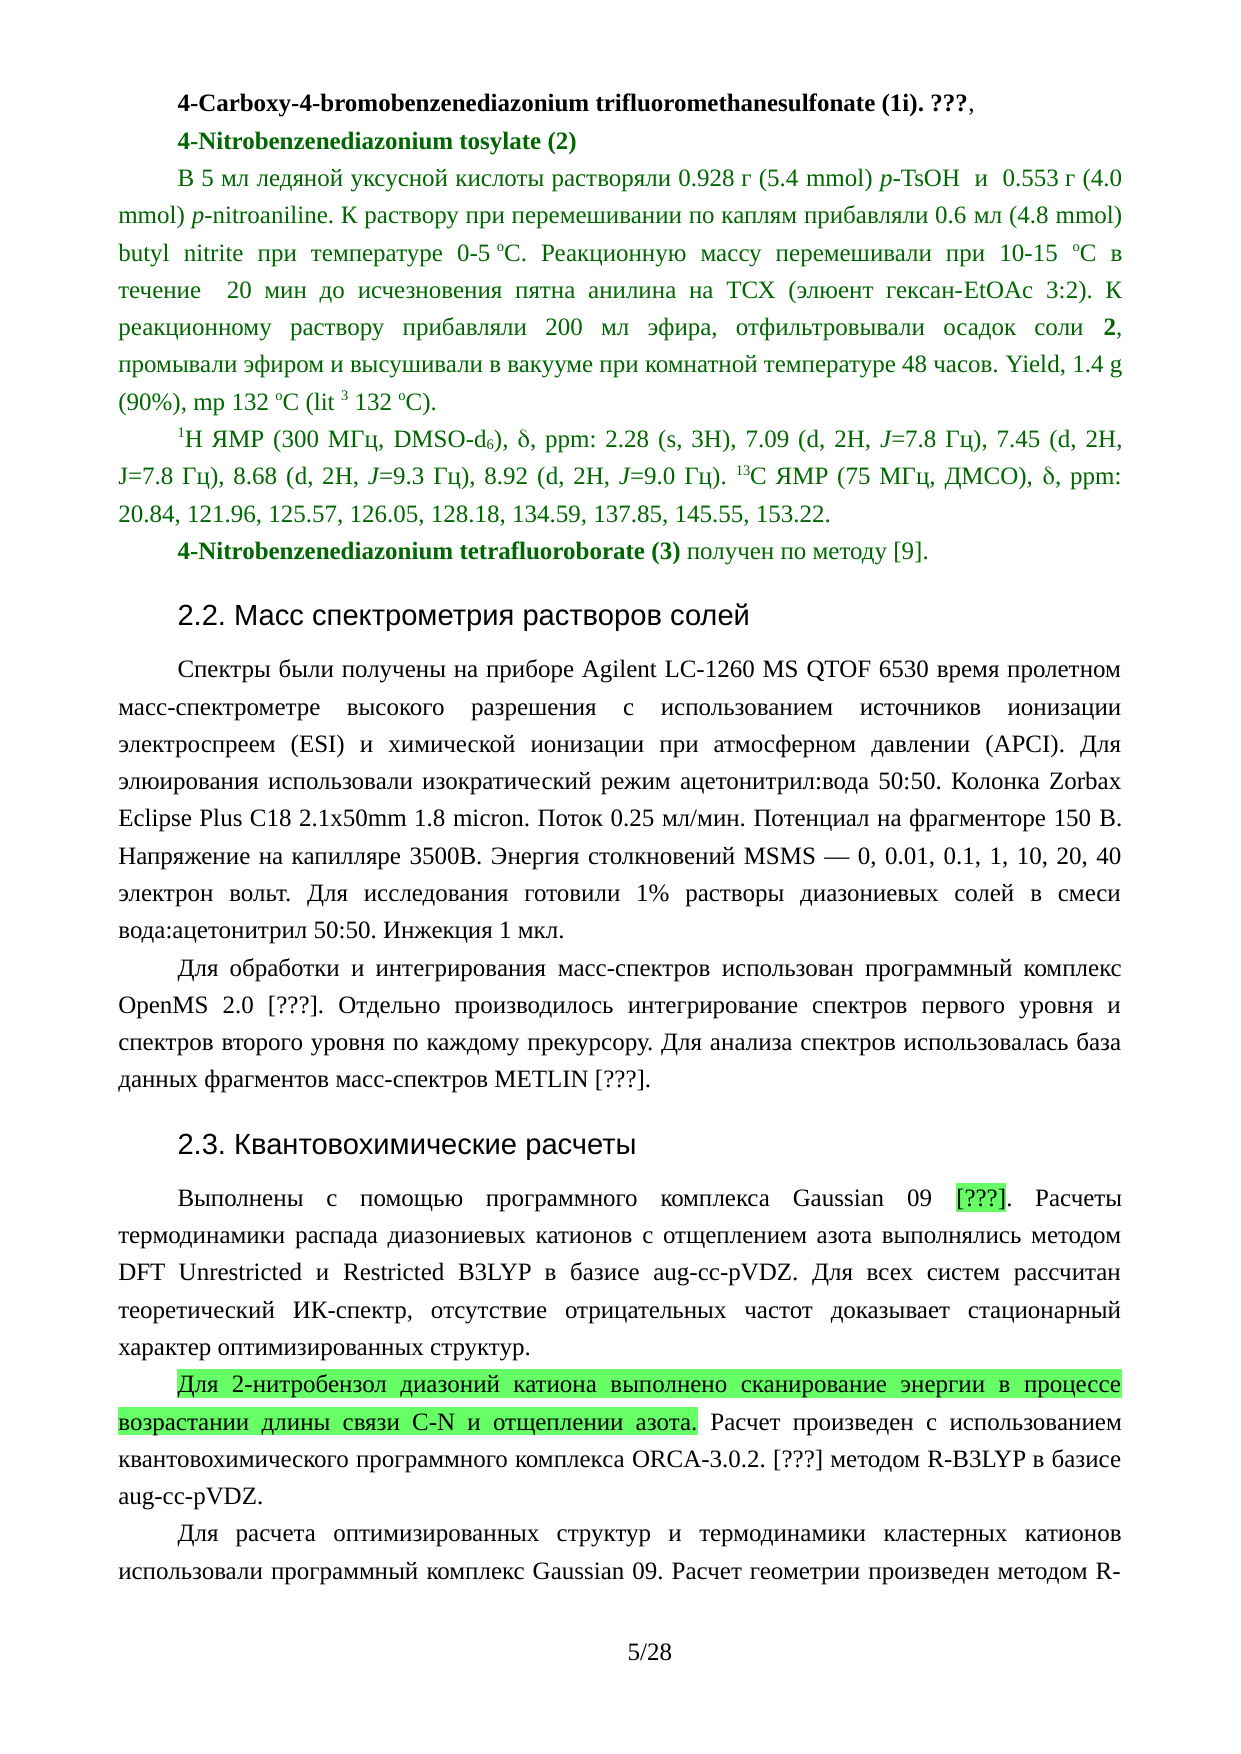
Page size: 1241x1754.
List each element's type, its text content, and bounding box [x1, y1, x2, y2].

list Выполнены с помощью программного комплекса Gaussian 09 [???]. Расчеты термодинамики распада диазониевых катионов с отщеплением азота выполнялись методом DFT Unrestricted и Restricted B3LYP в базисе aug-cc-pVDZ. Для всех систем рассчитан теоретический ИК-спектр, отсутствие отрицательных частот доказывает стационарный характер оптимизированных структур. [118, 1183, 1122, 1361]
list Для расчета оптимизированных структур и термодинамики кластерных катионов использовали программный комплекс Gaussian 09. Расчет геометрии произведен методом R- [118, 1518, 1122, 1584]
text 4-Carboxy-4-bromobenzenediazonium trifluoromethanesulfonate (1i). ???, [118, 88, 1122, 117]
list Для 2-нитробензол диазоний катиона выполнено сканирование энергии в процессе возрастании длины связи C-N и отщеплении азота. Расчет произведен с использованием квантовохимического программного комплекса ORCA-3.0.2. [???] методом R-B3LYP в базисе aug-cc-pVDZ. [118, 1369, 1122, 1510]
text Для обработки и интегрирования масс-спектров использован программный комплекс OpenMS 2.0 [???]. Отдельно производилось интегрирование спектров первого уровня и спектров второго уровня по каждому прекурсору. Для анализа спектров использовалась база данных фрагментов масс-спектров METLIN [???]. [118, 953, 1122, 1093]
text 4-Nitrobenzenediazonium tetrafluoroborate (3) получен по методу [9]. [118, 536, 1122, 565]
text 1H ЯМР (300 МГц, DMSO-d6), , ppm: 2.28 (s, 3H), 7.09 (d, 2H, J=7.8 Гц), 7.45 (d, 2H, J=7.8 Гц), 8.68 (d, 2H, J=9.3 Гц), 8.92 (d, 2H, J=9.0 Гц). 13C ЯМР (75 МГц, ДМСО), , ppm: 20.84, 121.96, 125.57, 126.05, 128.18, 134.59, 137.85, 145.55, 153.22. [118, 424, 1122, 527]
subtitle 2.3. Квантовохимические расчеты [177, 1127, 1122, 1160]
text Спектры были получены на приборе Agilent LC-1260 MS QTOF 6530 время пролетном масс-спектрометре высокого разрешения c использованием источников ионизации электроспреем (ESI) и химической ионизации при атмосферном давлении (APCI). Для элюирования использовали изократический режим ацетонитрил:вода 50:50. Колонка Zorbax Eclipse Plus C18 2.1x50mm 1.8 micron. Поток 0.25 мл/мин. Потенциал на фрагменторе 150 В. Напряжение на капилляре 3500В. Энергия столкновений MSMS — 0, 0.01, 0.1, 1, 10, 20, 40 электрон вольт. Для исследования готовили 1% растворы диазониевых солей в смеси вода:ацетонитрил 50:50. Инжекция 1 мкл. [118, 654, 1122, 944]
subtitle 2.2. Масс спектрометрия растворов солей [177, 598, 1122, 632]
text 4-Nitrobenzenediazonium tosylate (2) [118, 126, 1122, 154]
text В 5 мл ледяной уксусной кислоты растворяли 0.928 г (5.4 mmol) p-TsOH и 0.553 г (4.0 mmol) p-nitroaniline. К раствору при перемешивании по каплям прибавляли 0.6 мл (4.8 mmol) butyl nitrite при температуре 0-5 оС. Реакционную массу перемешивали при 10-15 оС в течение 20 мин до исчезновения пятна анилина на ТСХ (элюент гексан-EtOAc 3:2). К реакционному раствору прибавляли 200 мл эфира, отфильтровывали осадок соли 2, промывали эфиром и высушивали в вакууме при комнатной температуре 48 часов. Yield, 1.4 g (90%), mp 132 oC (lit 3 132 oC). [118, 163, 1122, 416]
